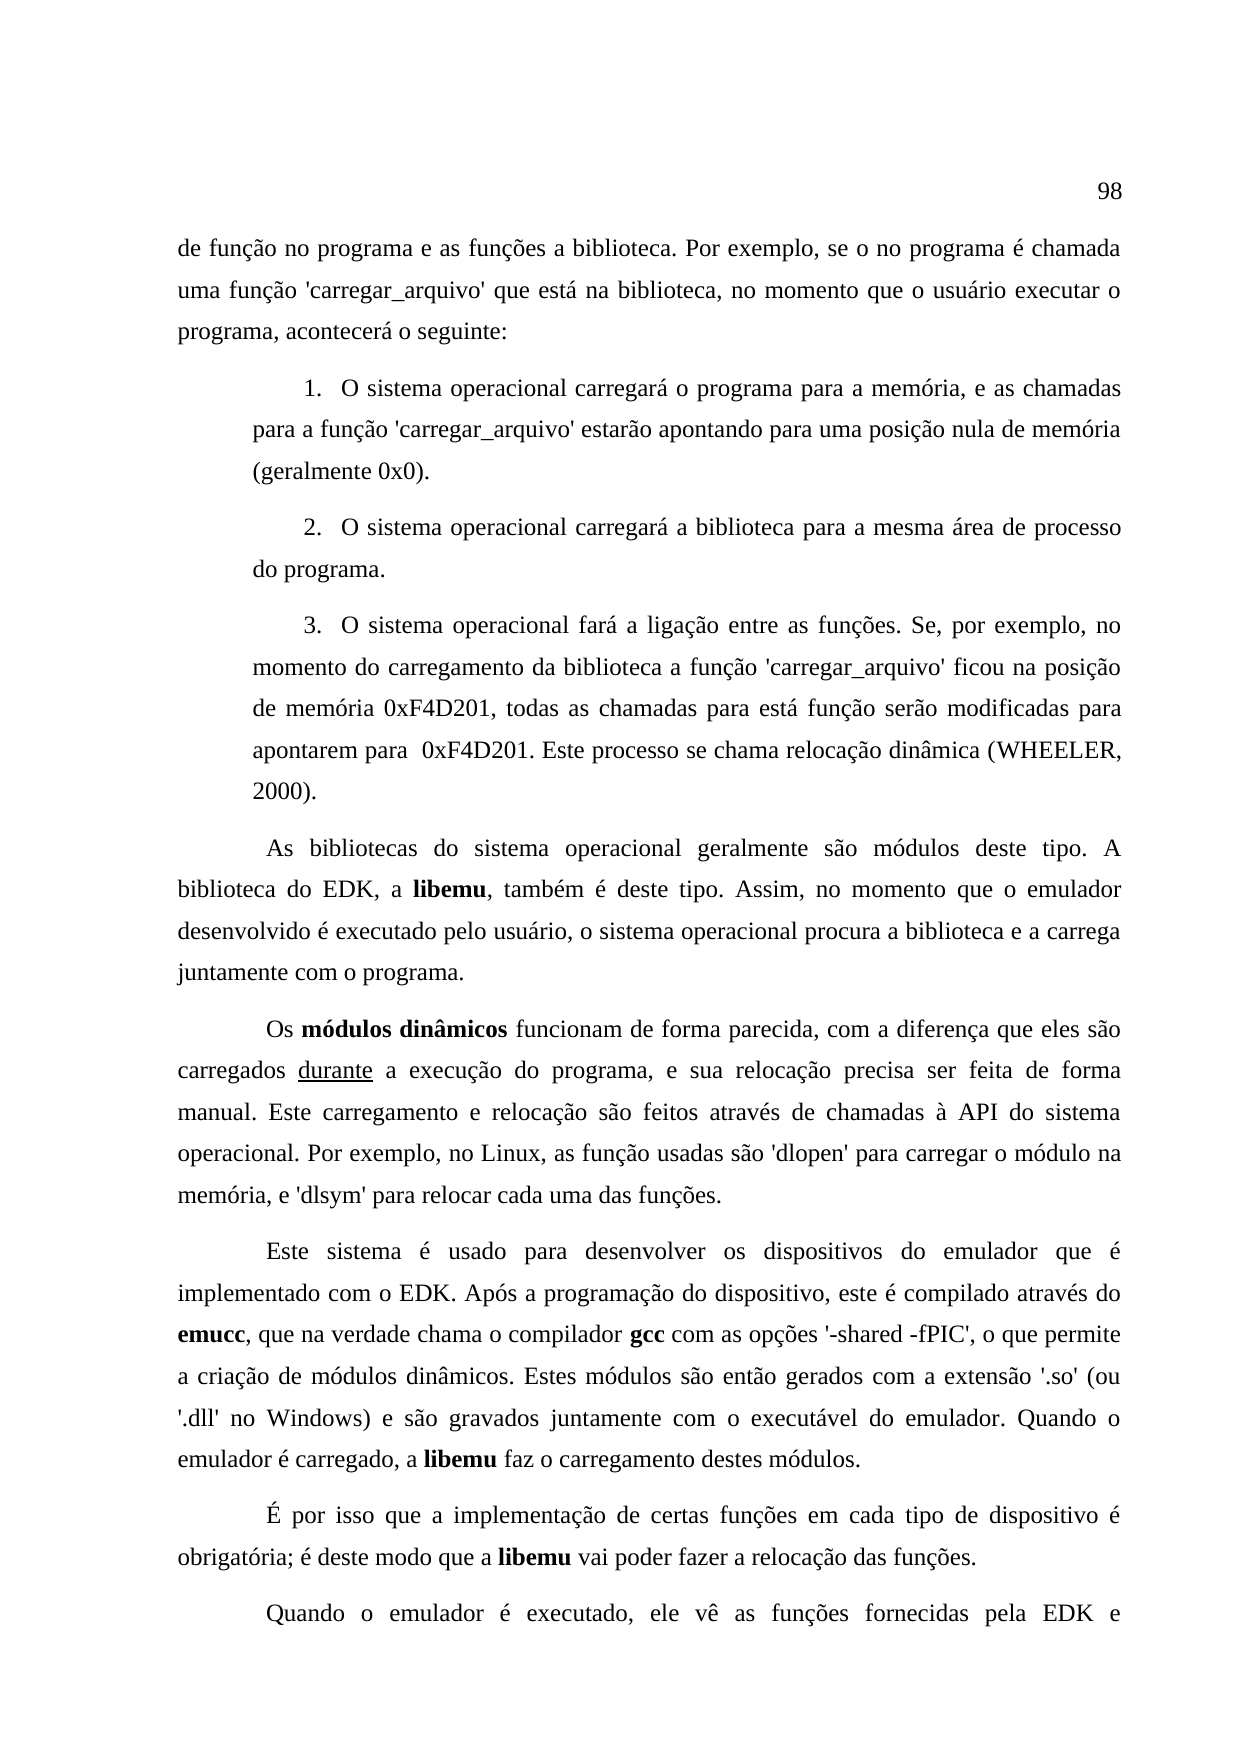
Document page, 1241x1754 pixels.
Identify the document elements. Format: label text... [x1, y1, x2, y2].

list O sistema operacional carregará o programa para a memória, e as chamadas para a função 'carregar_arquivo' estarão apontando para uma posição nula de memória (geralmente 0x0). [215, 374, 1122, 485]
text É por isso que a implementação de certas funções em cada tipo de dispositivo é obrigatória; é deste modo que a libemu vai poder fazer a relocação das funções. [177, 1502, 1122, 1571]
text de função no programa e as funções a biblioteca. Por exemplo, se o no programa é chamada uma função 'carregar_arquivo' que está na biblioteca, no momento que o usuário executar o programa, acontecerá o seguinte: [177, 234, 1122, 345]
text Os módulos dinâmicos funcionam de forma parecida, com a diferença que eles são carregados durante a execução do programa, e sua relocação precisa ser feita de forma manual. Este carregamento e relocação são feitos através de chamadas à API do sistema operacional. Por exemplo, no Linux, as função usadas são 'dlopen' para carregar o módulo na memória, e 'dlsym' para relocar cada uma das funções. [177, 1015, 1122, 1209]
text Este sistema é usado para desenvolver os dispositivos do emulador que é implementado com o EDK. Após a programação do dispositivo, este é compilado através do emucc, que na verdade chama o compilador gcc com as opções '-shared -fPIC', o que permite a criação de módulos dinâmicos. Estes módulos são então gerados com a extensão '.so' (ou '.dll' no Windows) e são gravados juntamente com o executável do emulador. Quando o emulador é carregado, a libemu faz o carregamento destes módulos. [177, 1237, 1122, 1473]
text Quando o emulador é executado, ele vê as funções fornecidas pela EDK e [177, 1599, 1122, 1627]
text As bibliotecas do sistema operacional geralmente são módulos deste tipo. A biblioteca do EDK, a libemu, também é deste tipo. Assim, no momento que o emulador desenvolvido é executado pelo usuário, o sistema operacional procura a biblioteca e a carrega juntamente com o programa. [177, 834, 1122, 986]
list O sistema operacional fará a ligação entre as funções. Se, por exemplo, no momento do carregamento da biblioteca a função 'carregar_arquivo' ficou na posição de memória 0xF4D201, todas as chamadas para está função serão modificadas para apontarem para 0xF4D201. Este processo se chama relocação dinâmica (WHEELER, 2000). [215, 611, 1122, 805]
list O sistema operacional carregará a biblioteca para a mesma área de processo do programa. [215, 513, 1122, 583]
